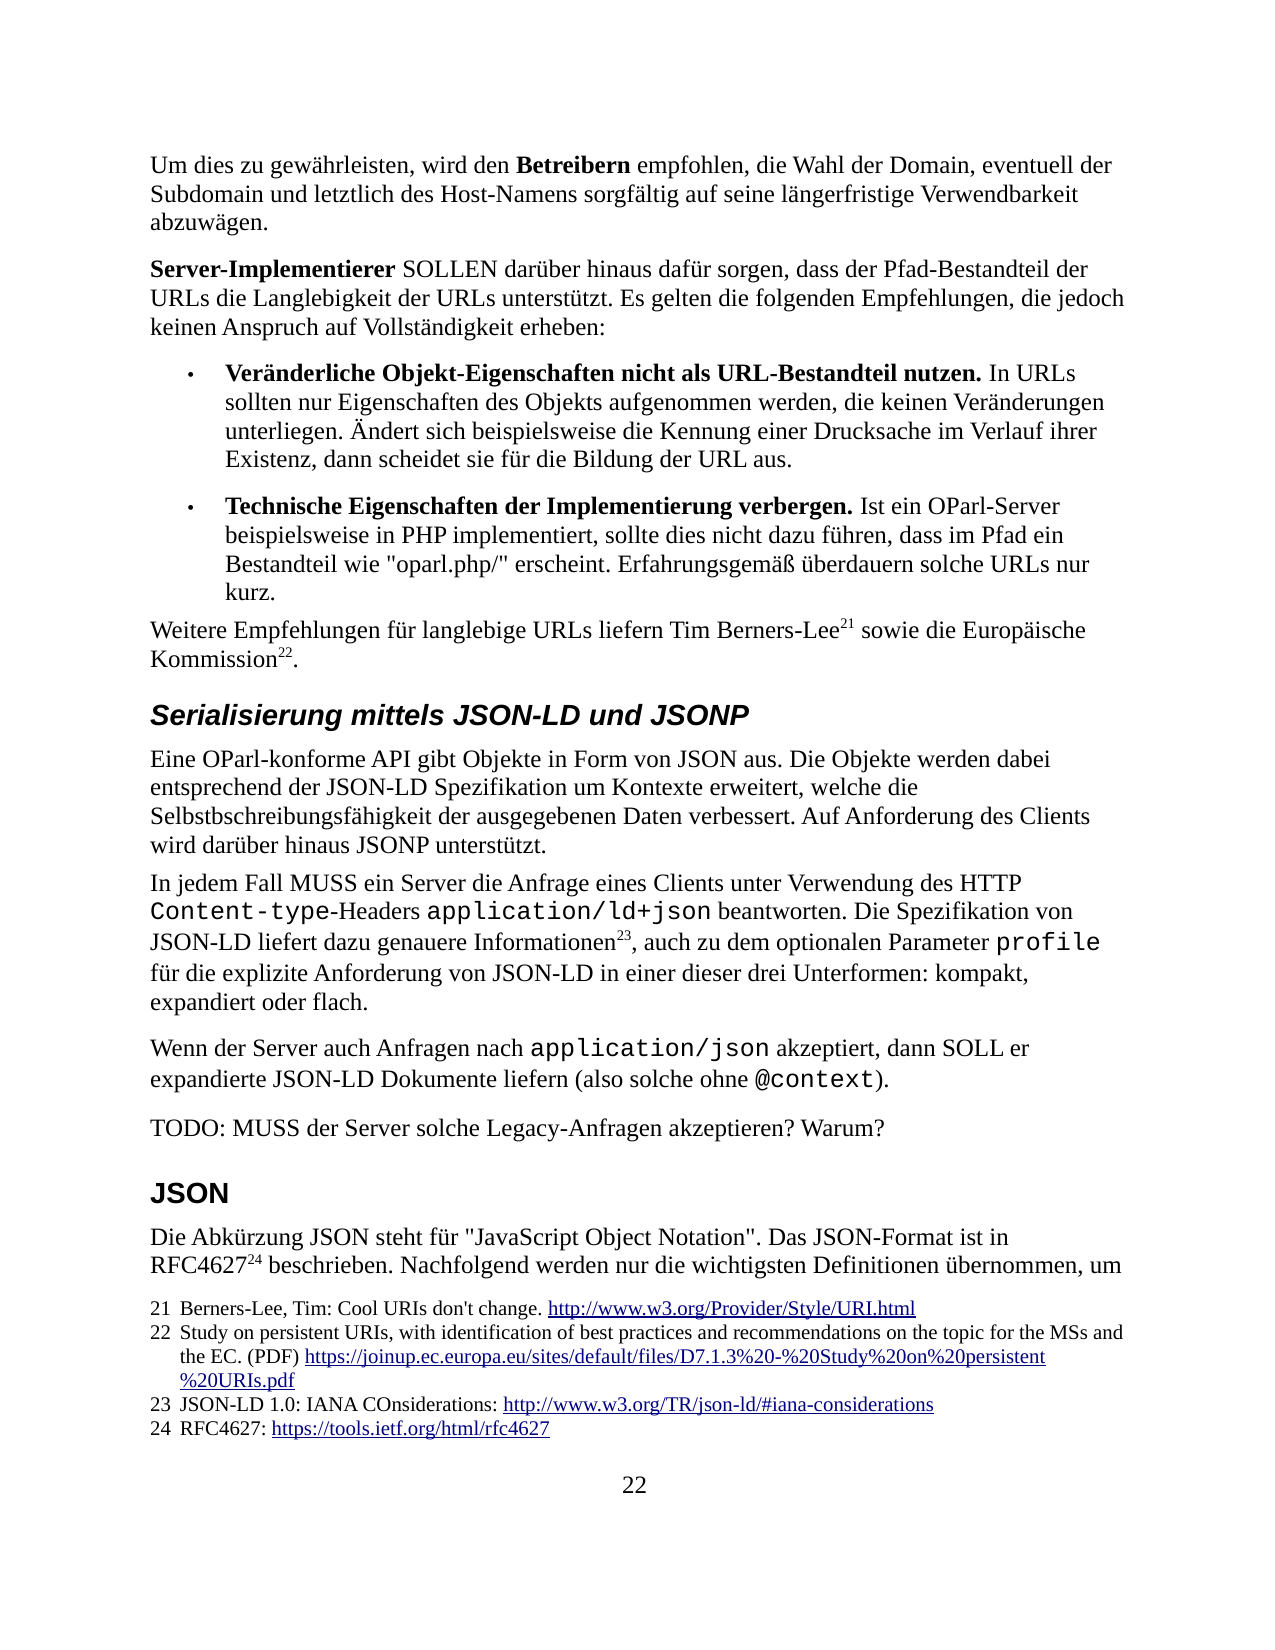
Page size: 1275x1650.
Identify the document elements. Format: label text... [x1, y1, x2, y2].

subtitle JSON [150, 1176, 1125, 1209]
list Technische Eigenschaften der Implementierung verbergen. Ist ein OParl-Server beispielsweise in PHP implementiert, sollte dies nicht dazu führen, dass im Pfad ein Bestandteil wie "oparl.php/" erscheint. Erfahrungsgemäß überdauern solche URLs nur kurz. [187, 491, 1125, 606]
text Eine OParl-konforme API gibt Objekte in Form von JSON aus. Die Objekte werden dabei entsprechend der JSON-LD Spezifikation um Kontexte erweitert, welche die Selbstbschreibungsfähigkeit der ausgegebenen Daten verbessert. Auf Anforderung des Clients wird darüber hinaus JSONP unterstützt. [150, 744, 1125, 859]
text Die Abkürzung JSON steht für "JavaScript Object Notation". Das JSON-Format ist in RFC4627 beschrieben. Nachfolgend werden nur die wichtigsten Definitionen übernommen, um [150, 1222, 1125, 1279]
text Berners-Lee, Tim: Cool URIs don't change. http://www.w3.org/Provider/Style/URI.html [150, 1296, 1125, 1320]
text Weitere Empfehlungen für langlebige URLs liefern Tim Berners-Lee sowie die Europäische Kommission. [150, 615, 1125, 673]
text Server-Implementierer SOLLEN darüber hinaus dafür sorgen, dass der Pfad-Bestandteil der URLs die Langlebigkeit der URLs unterstützt. Es gelten die folgenden Empfehlungen, die jedoch keinen Anspruch auf Vollständigkeit erheben: [150, 254, 1125, 340]
text TODO: MUSS der Server solche Legacy-Anfragen akzeptieren? Warum? [150, 1113, 1125, 1142]
text Study on persistent URIs, with identification of best practices and recommendations on the topic for the MSs and the EC. (PDF) https://joinup.ec.europa.eu/sites/default/files/D7.1.3%20-%20Study%20on%20persistent%20URIs.pdf [150, 1320, 1125, 1392]
text JSON-LD 1.0: IANA COnsiderations: http://www.w3.org/TR/json-ld/#iana-considerations [150, 1392, 1125, 1416]
text Um dies zu gewährleisten, wird den Betreibern empfohlen, die Wahl der Domain, eventuell der Subdomain und letztlich des Host-Namens sorgfältig auf seine längerfristige Verwendbarkeit abzuwägen. [150, 150, 1125, 236]
list Veränderliche Objekt-Eigenschaften nicht als URL-Bestandteil nutzen. In URLs sollten nur Eigenschaften des Objekts aufgenommen werden, die keinen Veränderungen unterliegen. Ändert sich beispielsweise die Kennung einer Drucksache im Verlauf ihrer Existenz, dann scheidet sie für die Bildung der URL aus. [187, 358, 1125, 473]
subtitle Serialisierung mittels JSON-LD und JSONP [150, 698, 1125, 731]
text Wenn der Server auch Anfragen nach application/json akzeptiert, dann SOLL er expandierte JSON-LD Dokumente liefern (also solche ohne @context). [150, 1033, 1125, 1095]
text RFC4627: https://tools.ietf.org/html/rfc4627 [150, 1416, 1125, 1440]
text In jedem Fall MUSS ein Server die Anfrage eines Clients unter Verwendung des HTTP Content-type-Headers application/ld+json beantworten. Die Spezifikation von JSON-LD liefert dazu genauere Informationen, auch zu dem optionalen Parameter profile für die explizite Anforderung von JSON-LD in einer dieser drei Unterformen: kompakt, expandiert oder flach. [150, 868, 1125, 1016]
